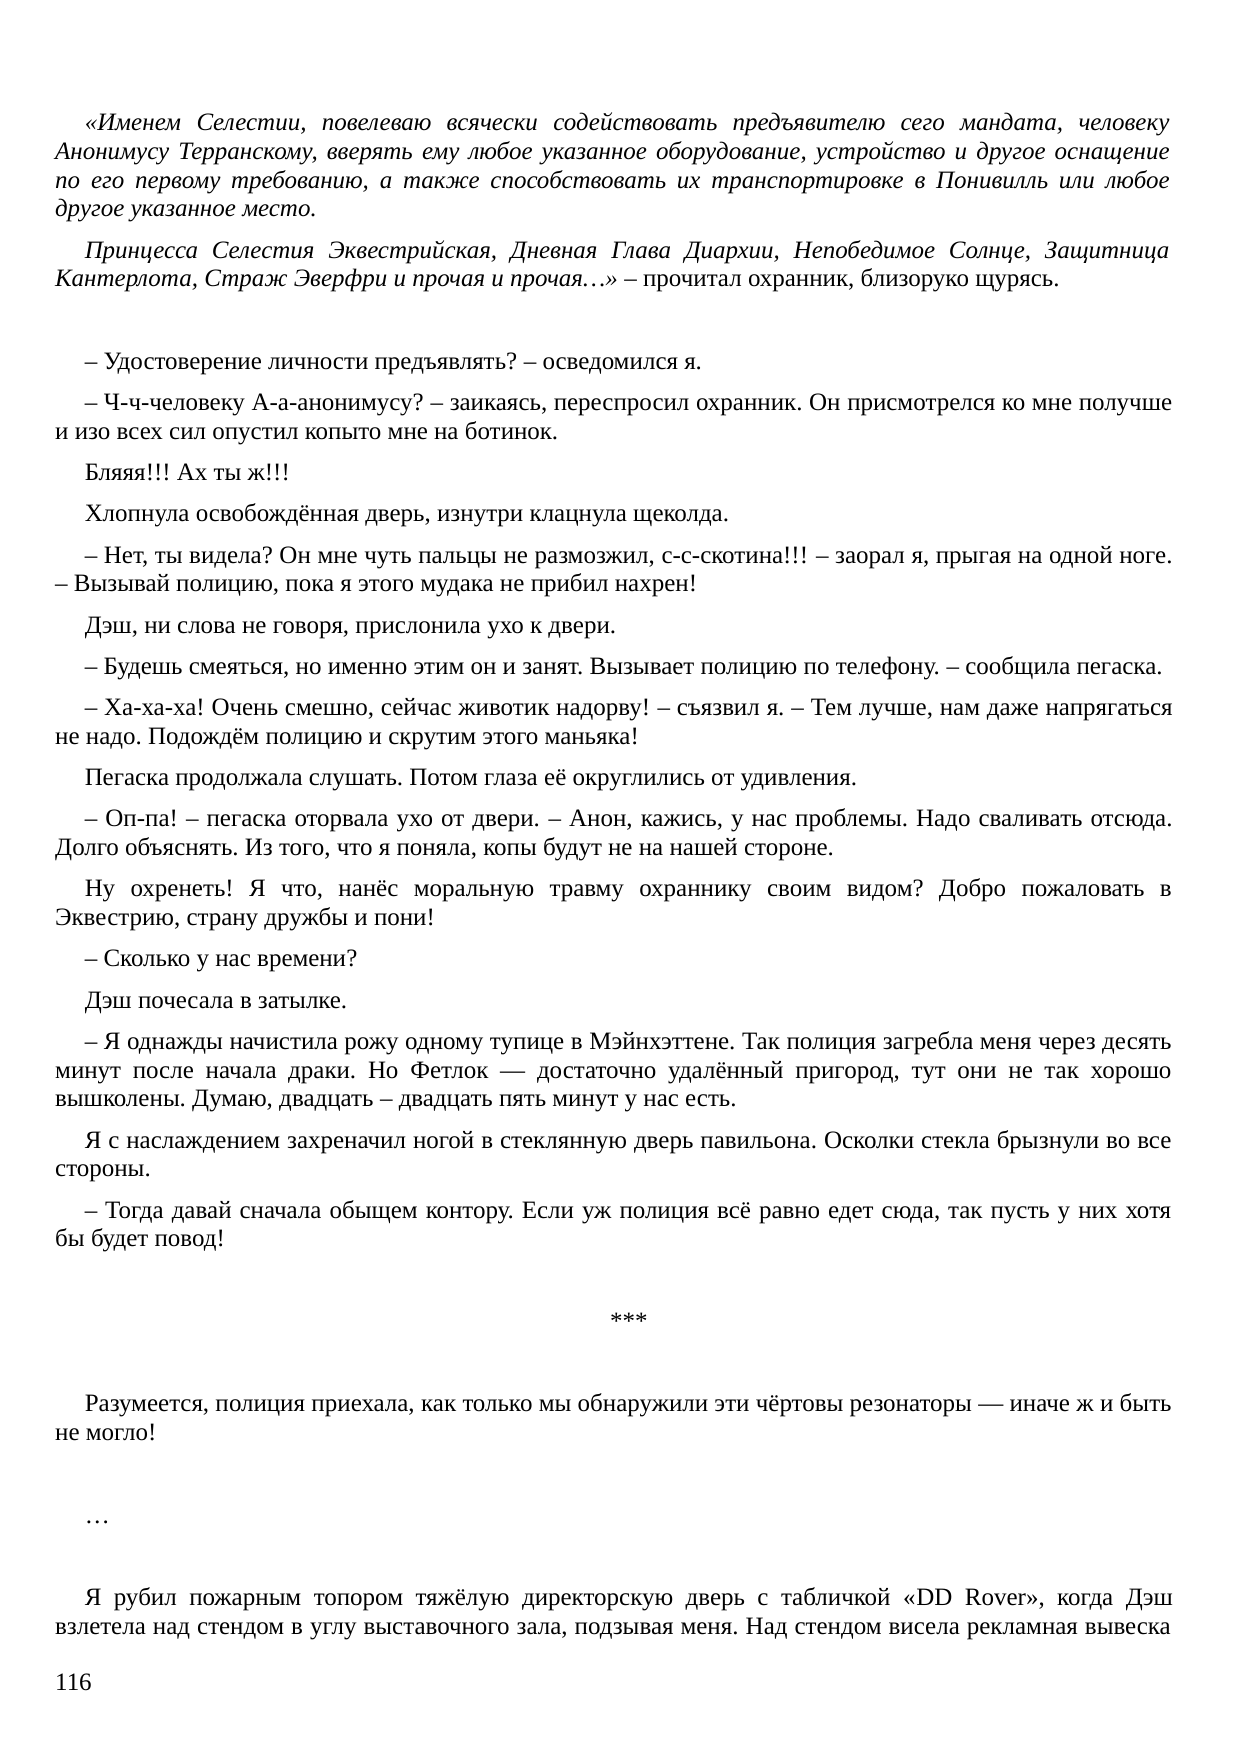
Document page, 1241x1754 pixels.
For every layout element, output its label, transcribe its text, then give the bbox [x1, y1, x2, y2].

text Пегаска продолжала слушать. Потом глаза её округлились от удивления. [55, 762, 1173, 791]
text – Оп-па! – пегаска оторвала ухо от двери. – Анон, кажись, у нас проблемы. Надо сваливать отсюда. Долго объяснять. Из того, что я поняла, копы будут не на нашей стороне. [55, 803, 1173, 861]
text – Тогда давай сначала обыщем контору. Если уж полиция всё равно едет сюда, так пусть у них хотя бы будет повод! [55, 1195, 1173, 1252]
text Дэш, ни слова не говоря, прислонила ухо к двери. [55, 610, 1173, 638]
text – Ха-ха-ха! Очень смешно, сейчас животик надорву! – съязвил я. – Тем лучше, нам даже напрягаться не надо. Подождём полицию и скрутим этого маньяка! [55, 692, 1173, 750]
text – Ч-ч-человеку А-а-анонимусу? – заикаясь, переспросил охранник. Он присмотрелся ко мне получше и изо всех сил опустил копыто мне на ботинок. [55, 387, 1173, 445]
text – Удостоверение личности предъявлять? – осведомился я. [55, 346, 1173, 375]
text *** [55, 1306, 1173, 1335]
text Разумеется, полиция приехала, как только мы обнаружили эти чёртовы резонаторы — иначе ж и быть не могло! [55, 1388, 1173, 1446]
text – Сколько у нас времени? [55, 943, 1173, 972]
text – Я однажды начистила рожу одному тупице в Мэйнхэттене. Так полиция загребла меня через десять минут после начала драки. Но Фетлок — достаточно удалённый пригород, тут они не так хорошо вышколены. Думаю, двадцать – двадцать пять минут у нас есть. [55, 1026, 1173, 1112]
text Бляяя!!! Ах ты ж!!! [55, 457, 1173, 486]
text «Именем Селестии, повелеваю всячески содействовать предъявителю сего мандата, человеку Анонимусу Терранскому, вверять ему любое указанное оборудование, устройство и другое оснащение по его первому требованию, а также способствовать их транспортировке в Понивилль или любое другое указанное место. [55, 107, 1173, 222]
text Дэш почесала в затылке. [55, 985, 1173, 1013]
text Я с наслаждением захреначил ногой в стеклянную дверь павильона. Осколки стекла брызнули во все стороны. [55, 1125, 1173, 1182]
text – Нет, ты видела? Он мне чуть пальцы не размозжил, с-с-скотина!!! – заорал я, прыгая на одной ноге. – Вызывай полицию, пока я этого мудака не прибил нахрен! [55, 540, 1173, 597]
text Я рубил пожарным топором тяжёлую директорскую дверь с табличкой «DD Rover», когда Дэш взлетела над стендом в углу выставочного зала, подзывая меня. Над стендом висела рекламная вывеска [55, 1582, 1173, 1640]
text – Будешь смеяться, но именно этим он и занят. Вызывает полицию по телефону. – сообщила пегаска. [55, 651, 1173, 680]
text Ну охренеть! Я что, нанёс моральную травму охраннику своим видом? Добро пожаловать в Эквестрию, страну дружбы и пони! [55, 873, 1173, 931]
text Хлопнула освобождённая дверь, изнутри клацнула щеколда. [55, 498, 1173, 527]
text Принцесса Селестия Эквестрийская, Дневная Глава Диархии, Непобедимое Солнце, Защитница Кантерлота, Страж Эверфри и прочая и прочая…» – прочитал охранник, близоруко щурясь. [55, 235, 1173, 292]
text … [55, 1500, 1173, 1528]
